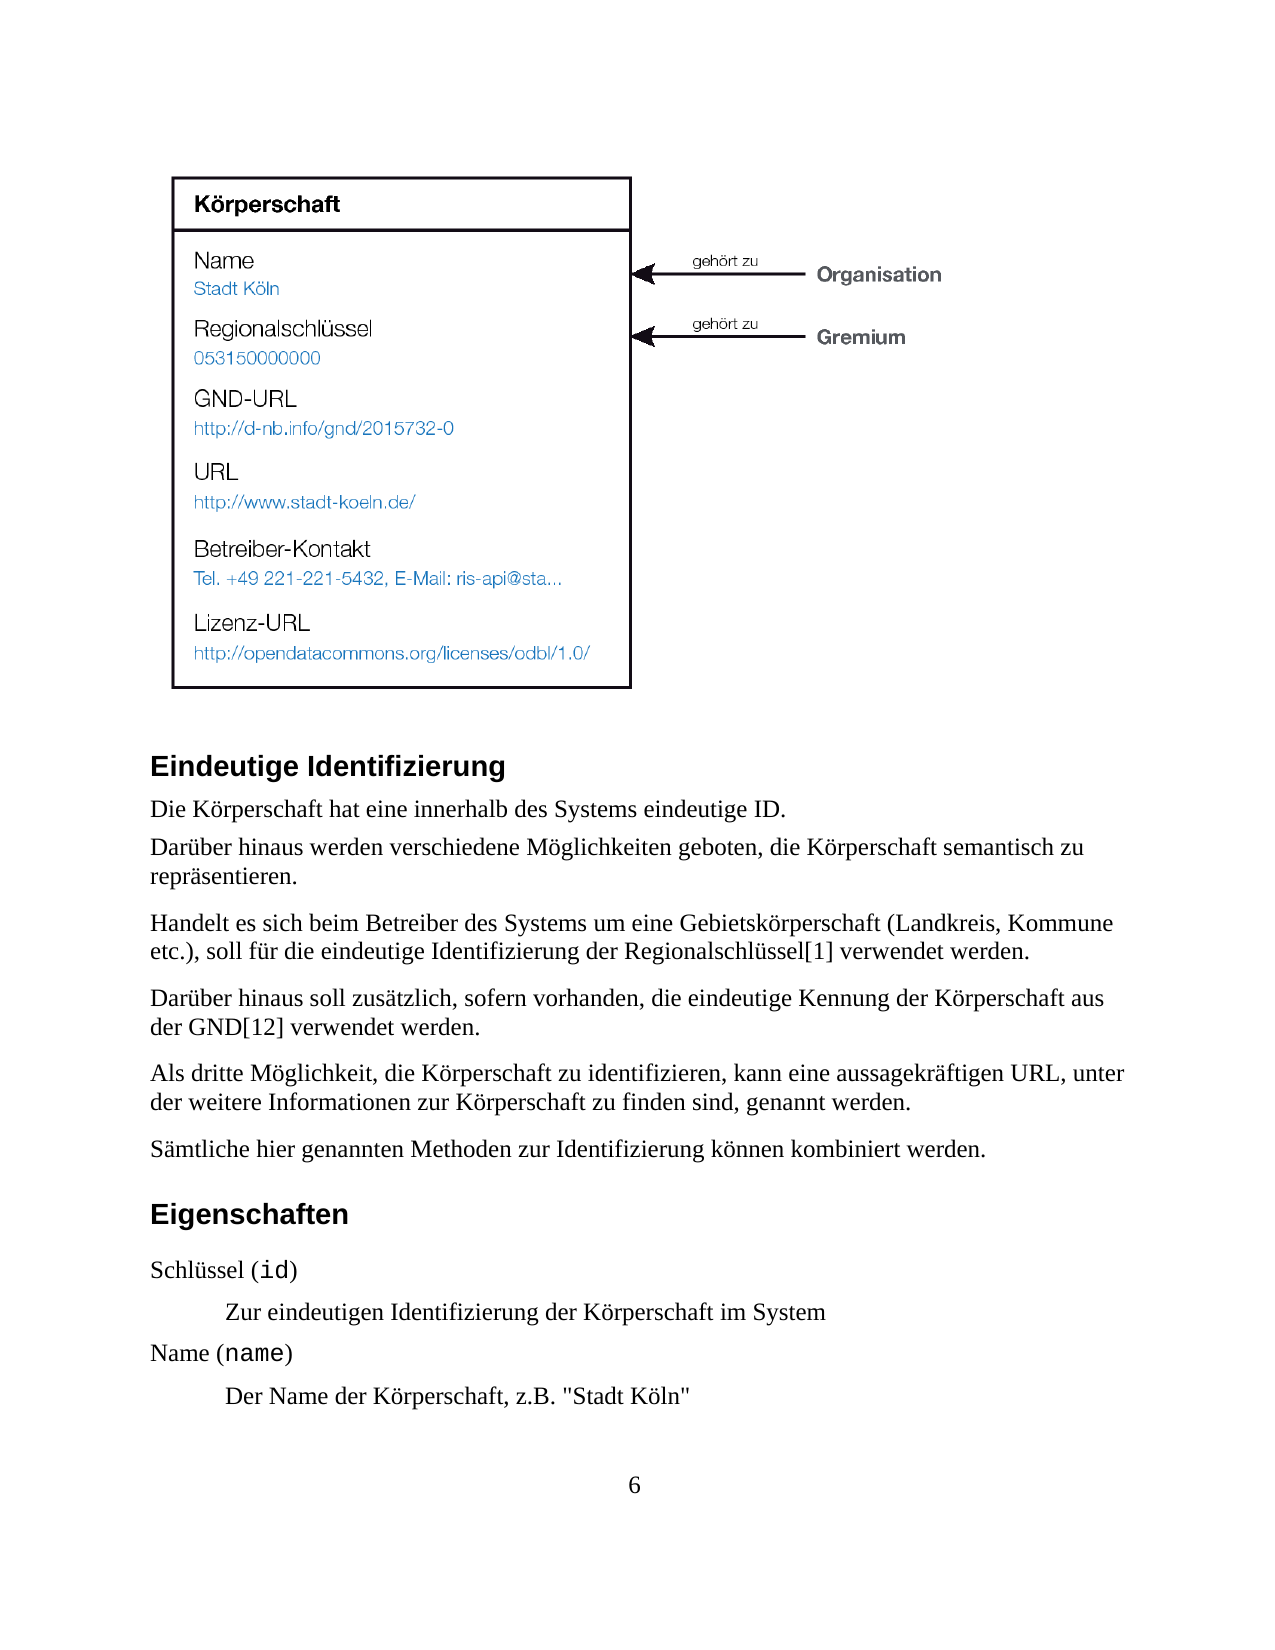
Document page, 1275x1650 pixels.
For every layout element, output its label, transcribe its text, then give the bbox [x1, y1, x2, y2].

text Der Name der Körperschaft, z.B. "Stadt Köln" [225, 1381, 1125, 1410]
text Zur eindeutigen Identifizierung der Körperschaft im System [225, 1297, 1125, 1326]
picture [150, 150, 1044, 715]
text Die Körperschaft hat eine innerhalb des Systems eindeutige ID. [150, 794, 1125, 823]
text Name (name) [150, 1338, 1125, 1369]
text Schlüssel (id) [150, 1255, 1125, 1286]
text Darüber hinaus soll zusätzlich, sofern vorhanden, die eindeutige Kennung der Körperschaft aus der GND[12] verwendet werden. [150, 983, 1125, 1041]
text Handelt es sich beim Betreiber des Systems um eine Gebietskörperschaft (Landkreis, Kommune etc.), soll für die eindeutige Identifizierung der Regionalschlüssel[1] verwendet werden. [150, 908, 1125, 965]
text Als dritte Möglichkeit, die Körperschaft zu identifizieren, kann eine aussagekräftigen URL, unter der weitere Informationen zur Körperschaft zu finden sind, genannt werden. [150, 1058, 1125, 1116]
text Sämtliche hier genannten Methoden zur Identifizierung können kombiniert werden. [150, 1134, 1125, 1163]
subtitle Eigenschaften [150, 1197, 1125, 1230]
text Darüber hinaus werden verschiedene Möglichkeiten geboten, die Körperschaft semantisch zu repräsentieren. [150, 832, 1125, 890]
subtitle Eindeutige Identifizierung [150, 748, 1125, 782]
